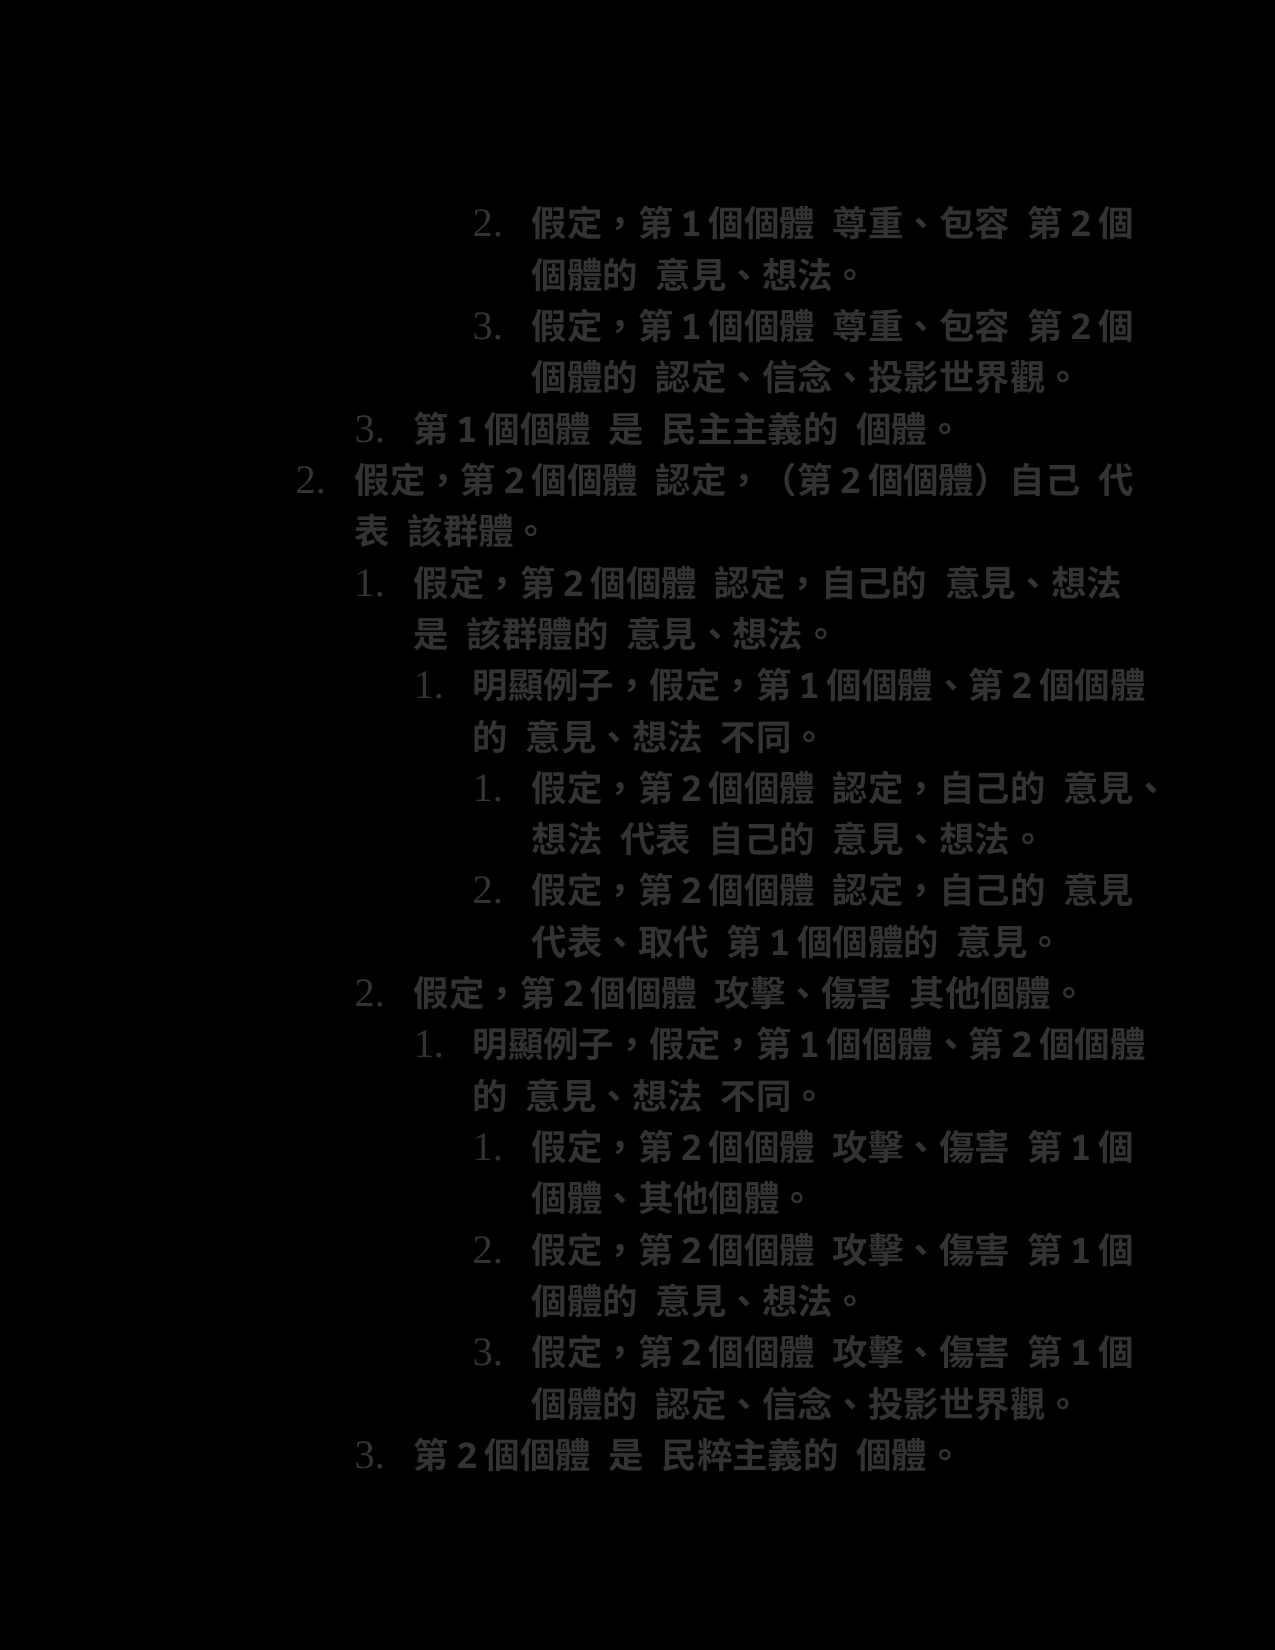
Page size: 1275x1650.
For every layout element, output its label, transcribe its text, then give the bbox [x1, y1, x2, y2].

list 假定，第1個個體 尊重、包容 第2個個體的 認定、信念、投影世界觀。 [472, 298, 1157, 401]
list 第1個個體 是 民主主義的 個體。 [354, 401, 1157, 452]
list 假定，第2個個體 攻擊、傷害 其他個體。 [354, 966, 1157, 1017]
list 假定，第2個個體 認定，自己的 意見、想法 是 該群體的 意見、想法。 [354, 555, 1157, 658]
list 假定，第2個個體 認定，（第2個個體）自己 代表 該群體。 [295, 452, 1157, 555]
list 假定，第2個個體 認定，自己的 意見 代表、取代 第1個個體的 意見。 [472, 863, 1157, 966]
list 假定，第2個個體 認定，自己的 意見、想法 代表 自己的 意見、想法。 [472, 760, 1157, 863]
list 假定，第2個個體 攻擊、傷害 第1個個體的 意見、想法。 [472, 1222, 1157, 1325]
list 假定，第2個個體 攻擊、傷害 第1個個體、其他個體。 [472, 1119, 1157, 1222]
list 假定，第1個個體 尊重、包容 第2個個體的 意見、想法。 [472, 196, 1157, 298]
list 明顯例子，假定，第1個個體、第2個個體的 意見、想法 不同。 [413, 658, 1157, 760]
list 第2個個體 是 民粹主義的 個體。 [354, 1427, 1157, 1479]
list 假定，第2個個體 攻擊、傷害 第1個個體的 認定、信念、投影世界觀。 [472, 1325, 1157, 1427]
list 明顯例子，假定，第1個個體、第2個個體的 意見、想法 不同。 [413, 1017, 1157, 1119]
